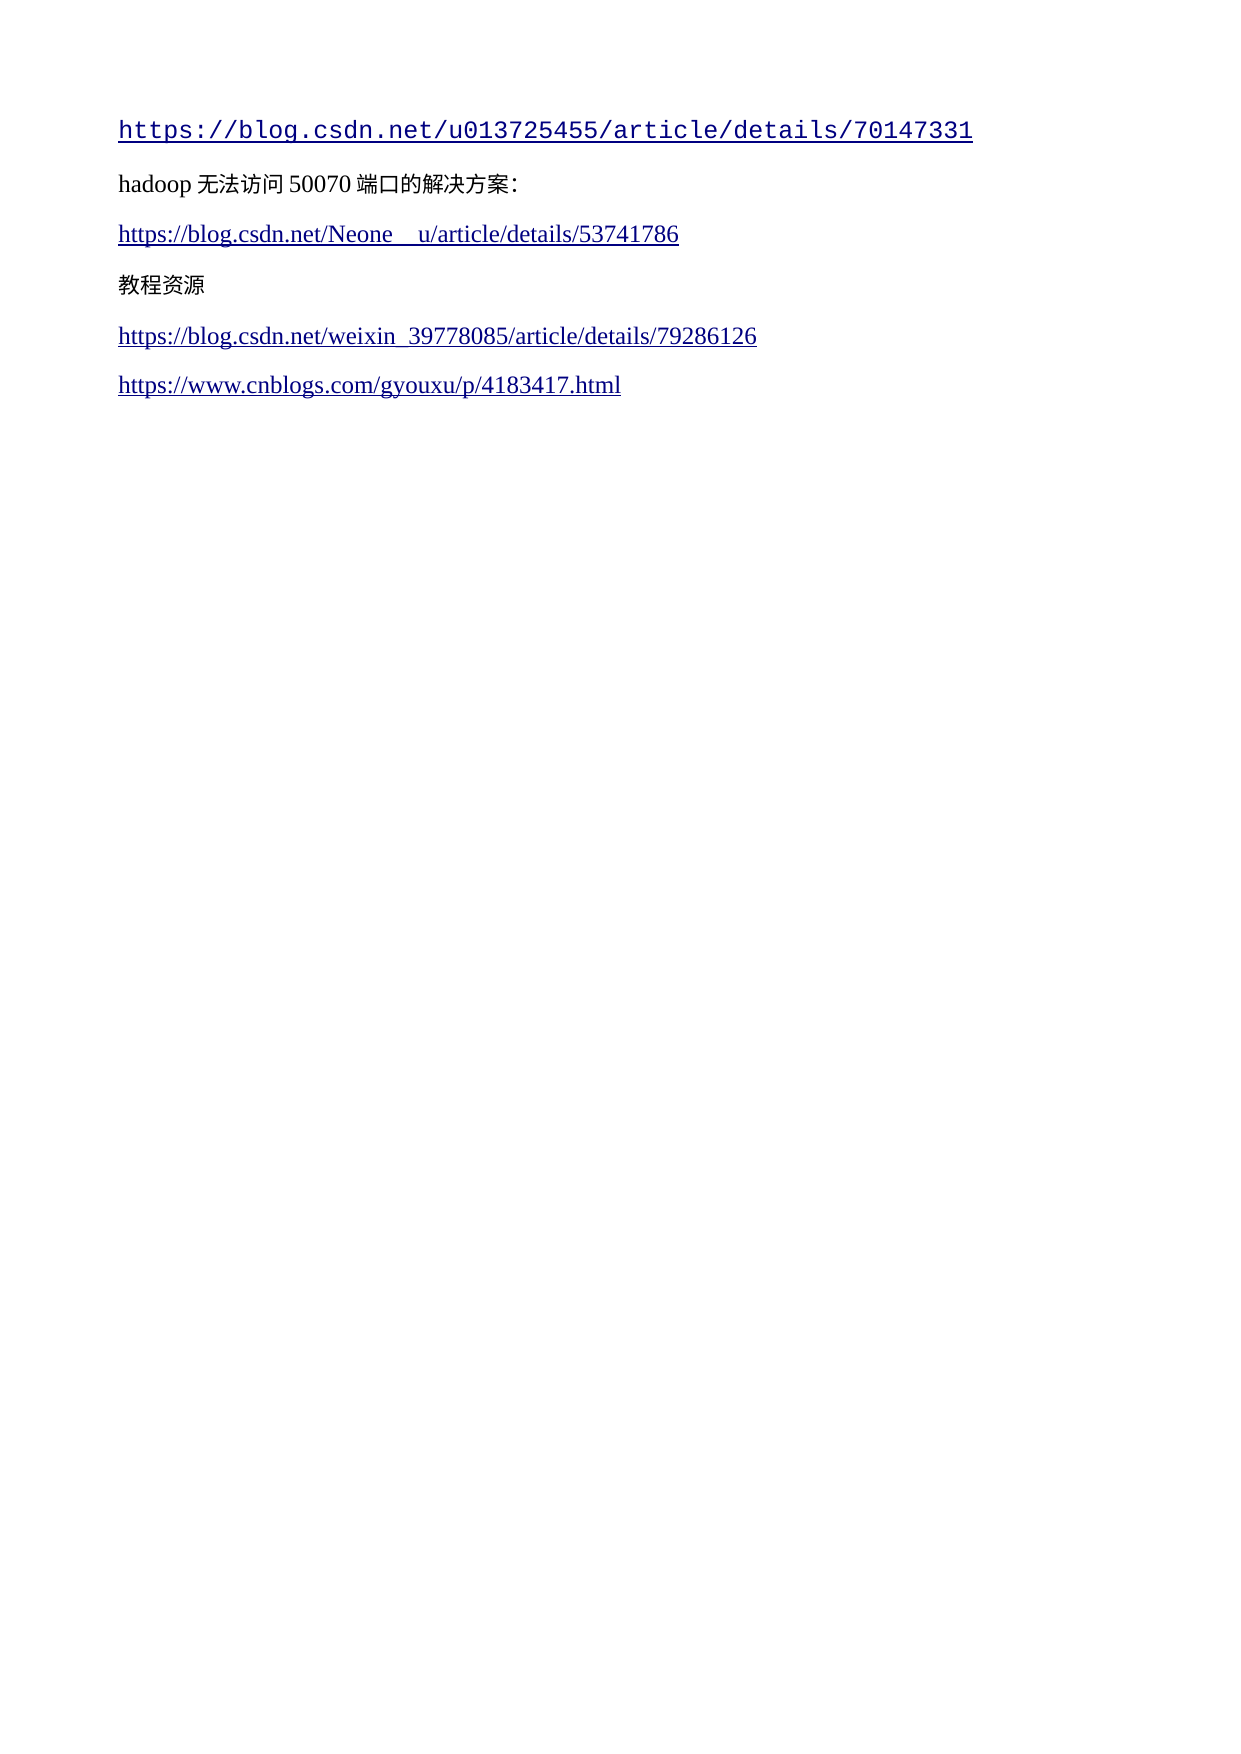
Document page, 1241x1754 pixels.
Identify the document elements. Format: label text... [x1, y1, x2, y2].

text 教程资源 [118, 268, 1122, 300]
text https://blog.csdn.net/u013725455/article/details/70147331 [118, 118, 1122, 146]
text https://blog.csdn.net/Neone__u/article/details/53741786 [118, 219, 1122, 248]
text hadoop无法访问50070端口的解决方案： [118, 167, 1122, 198]
text https://www.cnblogs.com/gyouxu/p/4183417.html [118, 370, 1122, 398]
text https://blog.csdn.net/weixin_39778085/article/details/79286126 [118, 321, 1122, 349]
